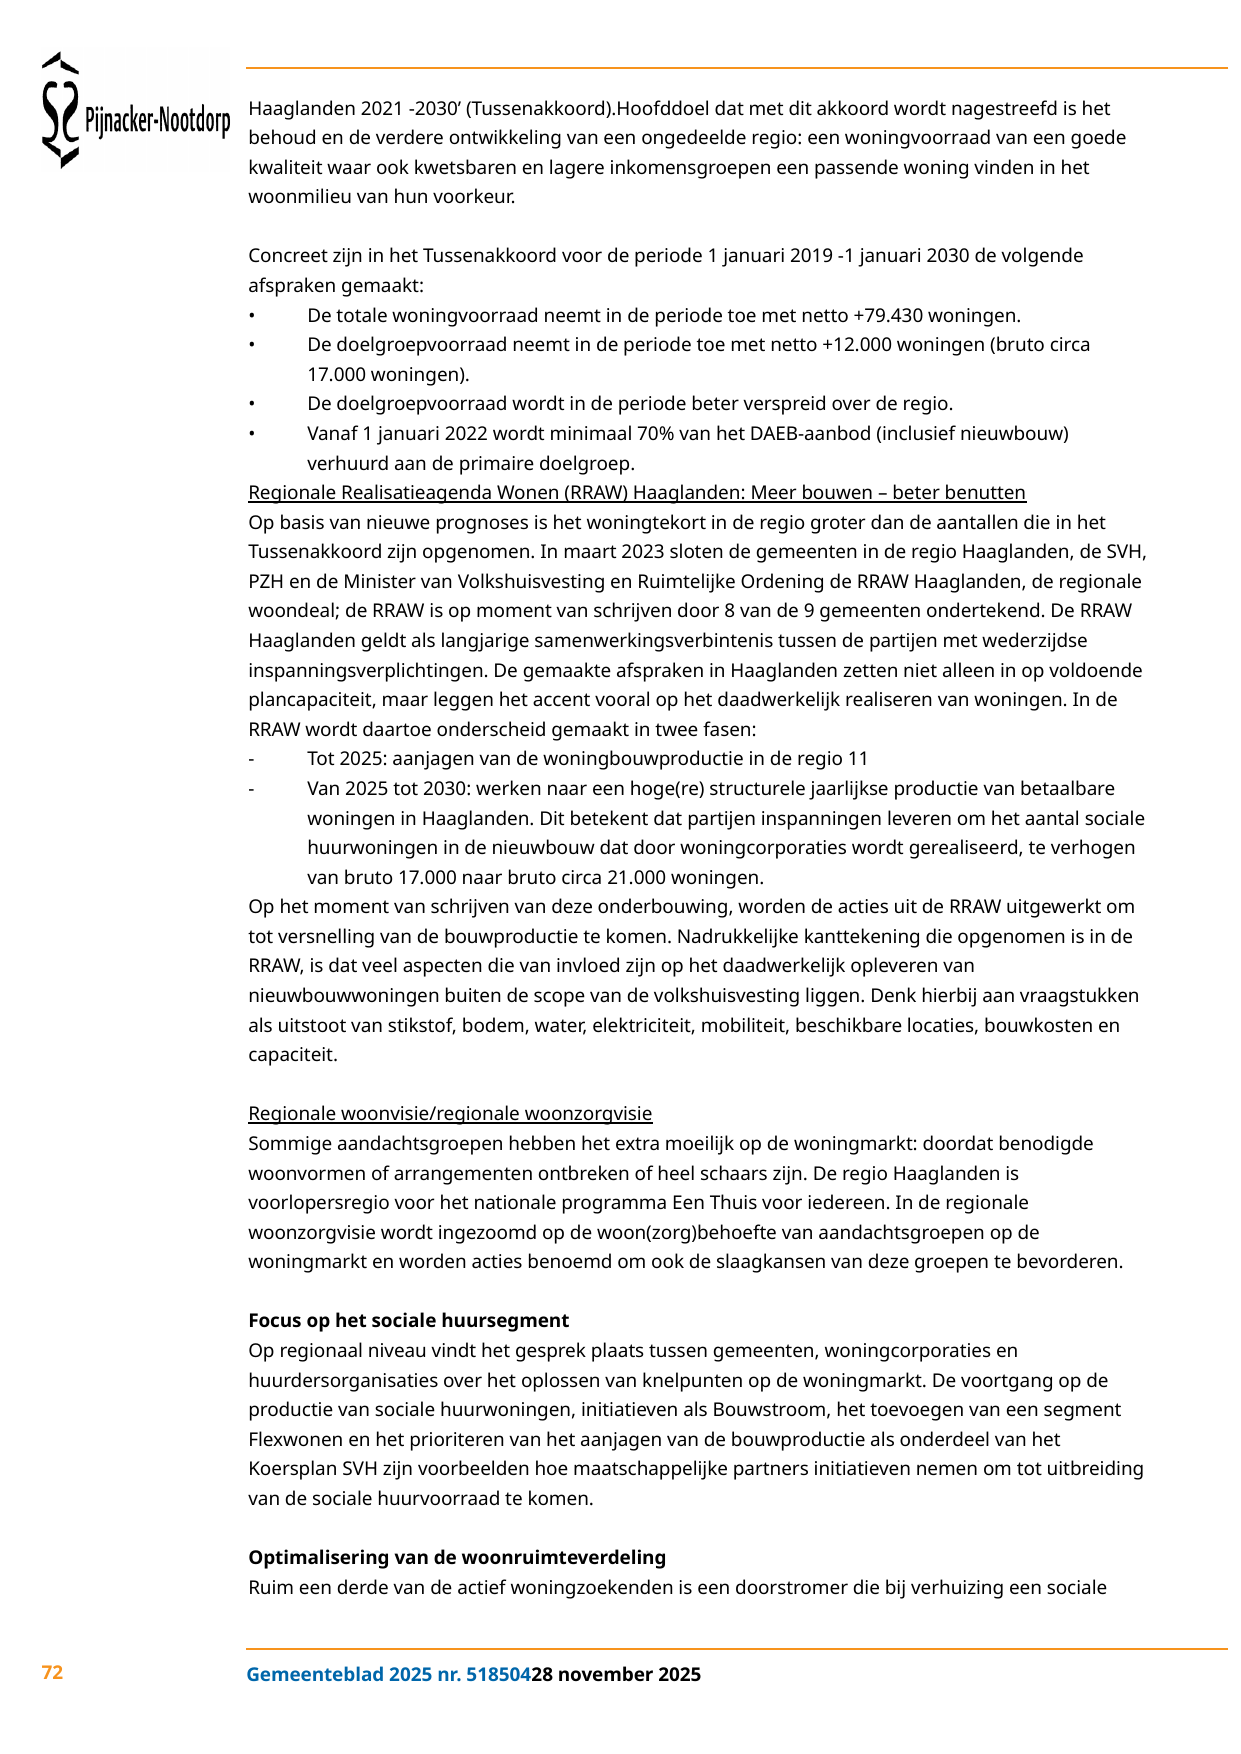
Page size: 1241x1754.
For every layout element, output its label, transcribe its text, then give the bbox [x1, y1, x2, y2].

text Optimalisering van de woonruimteverdeling [248, 1544, 1152, 1570]
text Ruim een derde van de actief woningzoekenden is een doorstromer die bij verhuizing een sociale [248, 1574, 1152, 1600]
text Op basis van nieuwe prognoses is het woningtekort in de regio groter dan de aantallen die in het Tussenakkoord zijn opgenomen. In maart 2023 sloten de gemeenten in de regio Haaglanden, de SVH, PZH en de Minister van Volkshuisvesting en Ruimtelijke Ordening de RRAW Haaglanden, de regionale woondeal; de RRAW is op moment van schrijven door 8 van de 9 gemeenten ondertekend. De RRAW Haaglanden geldt als langjarige samenwerkingsverbintenis tussen de partijen met wederzijdse inspanningsverplichtingen. De gemaakte afspraken in Haaglanden zetten niet alleen in op voldoende plancapaciteit, maar leggen het accent vooral op het daadwerkelijk realiseren van woningen. In de RRAW wordt daartoe onderscheid gemaakt in twee fasen: [248, 509, 1152, 742]
list Tot 2025: aanjagen van de woningbouwproductie in de regio 11 [248, 746, 1152, 771]
list De doelgroepvoorraad wordt in de periode beter verspreid over de regio. [248, 391, 1152, 416]
text Focus op het sociale huursegment [248, 1308, 1152, 1333]
picture [41, 47, 231, 172]
text Regionale woonvisie/regionale woonzorgvisie [248, 1101, 1152, 1126]
text Regionale Realisatieagenda Wonen (RRAW) Haaglanden: Meer bouwen – beter benutten [248, 479, 1152, 505]
text Haaglanden 2021 -2030’ (Tussenakkoord).Hoofddoel dat met dit akkoord wordt nagestreefd is het behoud en de verdere ontwikkeling van een ongedeelde regio: een woningvoorraad van een goede kwaliteit waar ook kwetsbaren en lagere inkomensgroepen een passende woning vinden in het woonmilieu van hun voorkeur. [248, 95, 1152, 209]
text Sommige aandachtsgroepen hebben het extra moeilijk op de woningmarkt: doordat benodigde woonvormen of arrangementen ontbreken of heel schaars zijn. De regio Haaglanden is voorlopersregio voor het nationale programma Een Thuis voor iedereen. In de regionale woonzorgvisie wordt ingezoomd op de woon(zorg)behoefte van aandachtsgroepen op de woningmarkt en worden acties benoemd om ook de slaagkansen van deze groepen te bevorderen. [248, 1130, 1152, 1274]
text Concreet zijn in het Tussenakkoord voor de periode 1 januari 2019 -1 januari 2030 de volgende afspraken gemaakt: [248, 243, 1152, 298]
list De doelgroepvoorraad neemt in de periode toe met netto +12.000 woningen (bruto circa 17.000 woningen). [248, 331, 1152, 387]
text Op regionaal niveau vindt het gesprek plaats tussen gemeenten, woningcorporaties en huurdersorganisaties over het oplossen van knelpunten op de woningmarkt. De voortgang op de productie van sociale huurwoningen, initiatieven als Bouwstroom, het toevoegen van een segment Flexwonen en het prioriteren van het aanjagen van de bouwproductie als onderdeel van het Koersplan SVH zijn voorbeelden hoe maatschappelijke partners initiatieven nemen om tot uitbreiding van de sociale huurvoorraad te komen. [248, 1337, 1152, 1511]
list Vanaf 1 januari 2022 wordt minimaal 70% van het DAEB-aanbod (inclusief nieuwbouw) verhuurd aan de primaire doelgroep. [248, 420, 1152, 476]
list Van 2025 tot 2030: werken naar een hoge(re) structurele jaarlijkse productie van betaalbare woningen in Haaglanden. Dit betekent dat partijen inspanningen leveren om het aantal sociale huurwoningen in de nieuwbouw dat door woningcorporaties wordt gerealiseerd, te verhogen van bruto 17.000 naar bruto circa 21.000 woningen. [248, 775, 1152, 890]
list De totale woningvoorraad neemt in de periode toe met netto +79.430 woningen. [248, 302, 1152, 328]
text Op het moment van schrijven van deze onderbouwing, worden de acties uit de RRAW uitgewerkt om tot versnelling van de bouwproductie te komen. Nadrukkelijke kanttekening die opgenomen is in de RRAW, is dat veel aspecten die van invloed zijn op het daadwerkelijk opleveren van nieuwbouwwoningen buiten de scope van de volkshuisvesting liggen. Denk hierbij aan vraagstukken als uitstoot van stikstof, bodem, water, elektriciteit, mobiliteit, beschikbare locaties, bouwkosten en capaciteit. [248, 893, 1152, 1067]
